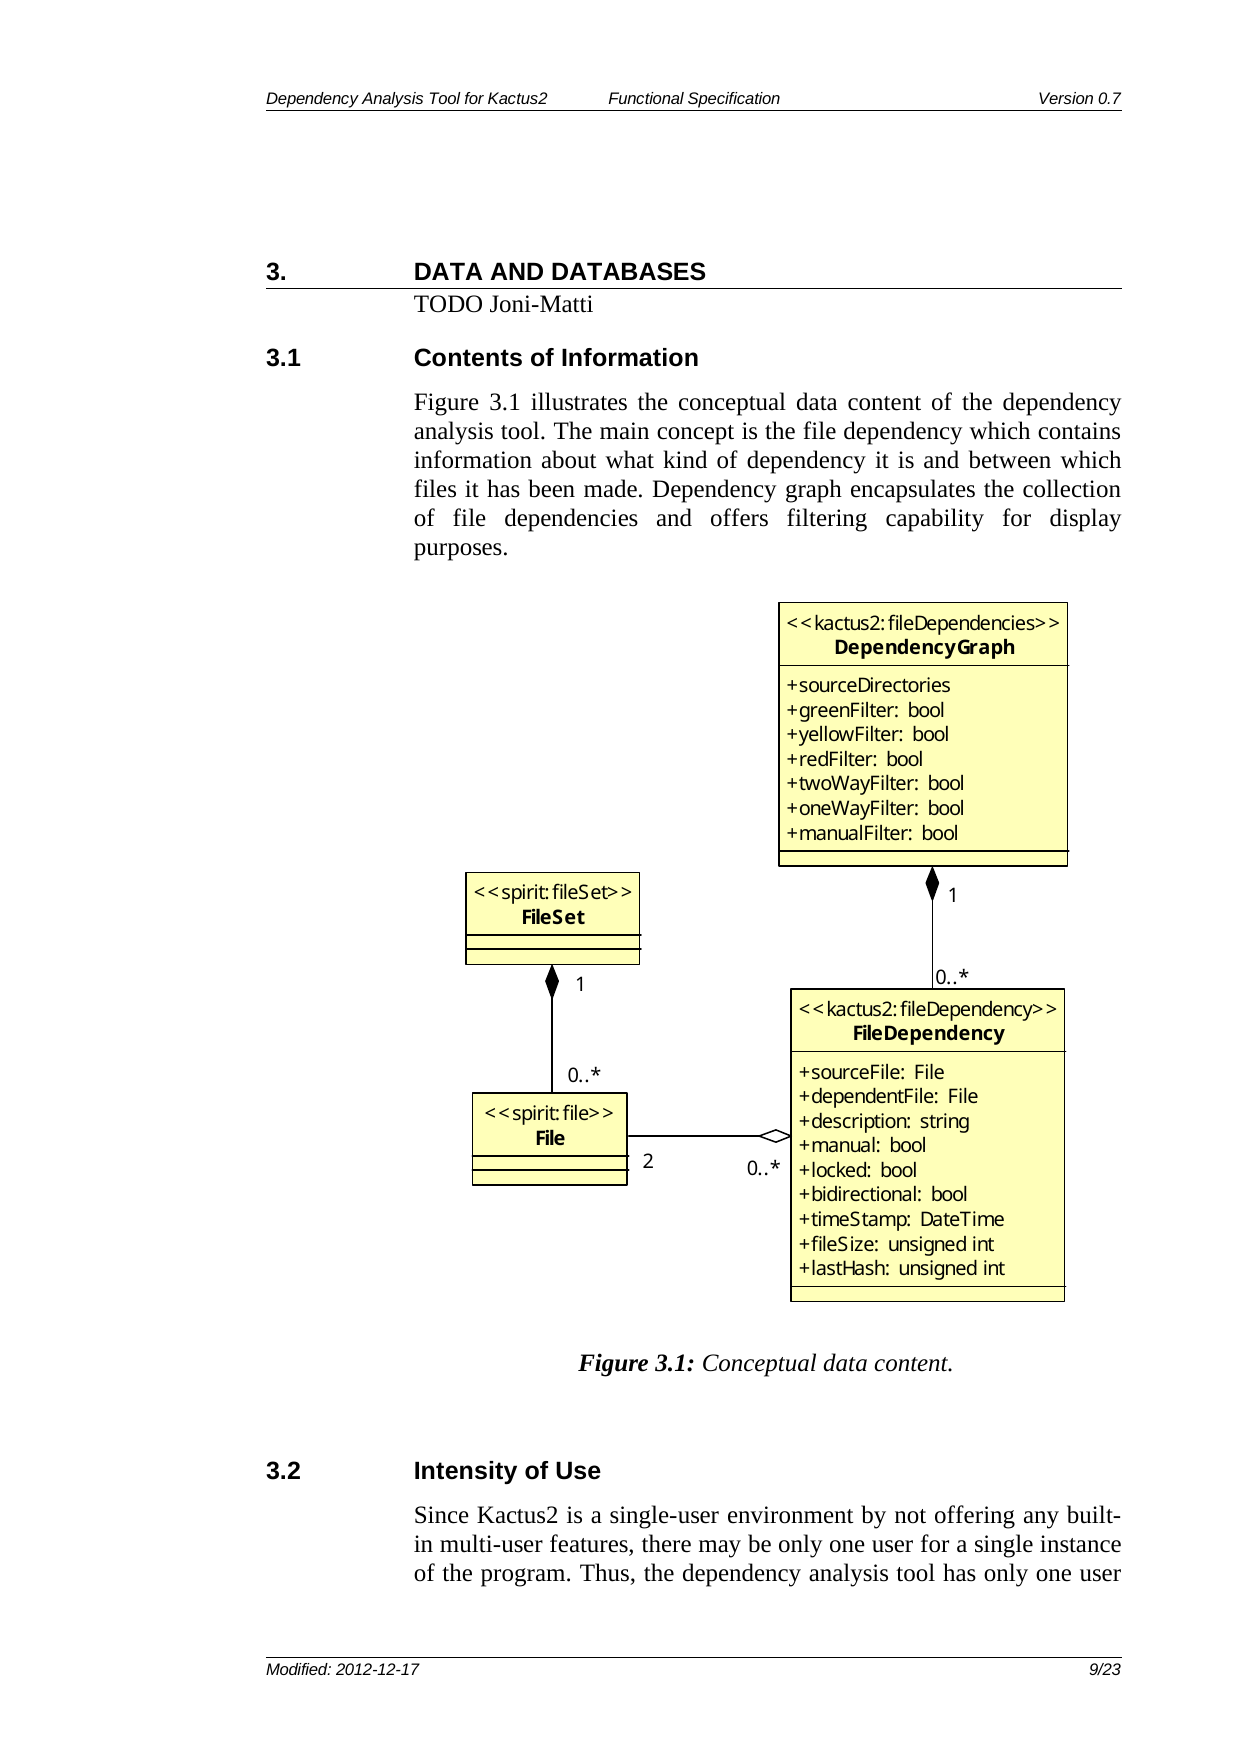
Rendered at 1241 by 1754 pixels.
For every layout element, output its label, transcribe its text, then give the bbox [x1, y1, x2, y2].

text Since Kactus2 is a single-user environment by not offering any built-in multi-user features, there may be only one user for a single instance of the program. Thus, the dependency analysis tool has only one user [413, 1500, 1122, 1587]
text Figure 3.1 illustrates the conceptual data content of the dependency analysis tool. The main concept is the file dependency which contains information about what kind of dependency it is and between which files it has been made. Dependency graph encapsulates the collection of file dependencies and offers filtering capability for display purposes. [413, 387, 1122, 561]
subtitle Data and Databases [266, 257, 1122, 288]
subtitle Contents of Information [266, 343, 1122, 372]
text Figure 3.1: Conceptual data content. [435, 598, 1099, 1377]
subtitle Intensity of Use [266, 1456, 1122, 1485]
text TODO Joni-Matti [369, 289, 1122, 318]
